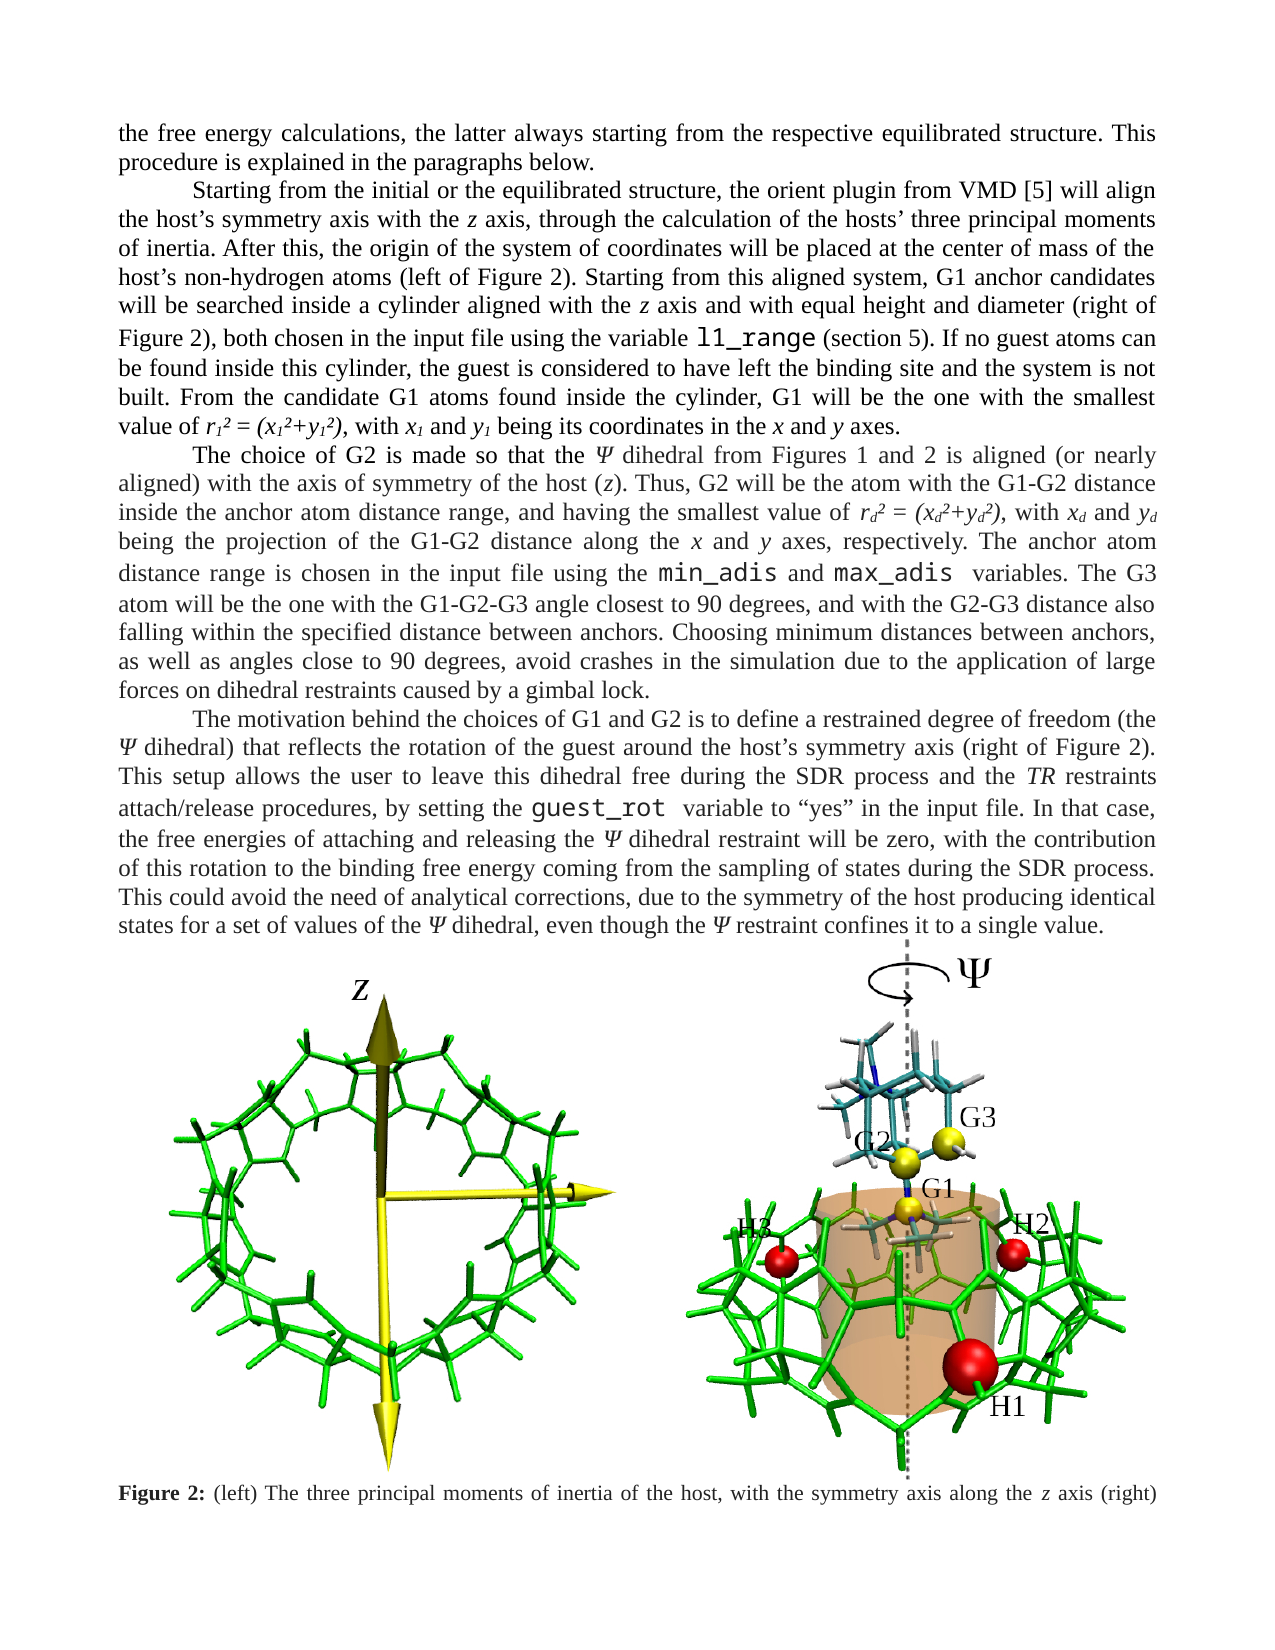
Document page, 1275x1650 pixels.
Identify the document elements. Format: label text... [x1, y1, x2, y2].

text Starting from the initial or the equilibrated structure, the orient plugin from VMD [5] will align the host’s symmetry axis with the z axis, through the calculation of the hosts’ three principal moments of inertia. After this, the origin of the system of coordinates will be placed at the center of mass of the host’s non-hydrogen atoms (left of Figure 2). Starting from this aligned system, G1 anchor candidates will be searched inside a cylinder aligned with the z axis and with equal height and diameter (right of Figure 2), both chosen in the input file using the variable l1_range (section 5). If no guest atoms can be found inside this cylinder, the guest is considered to have left the binding site and the system is not built. From the candidate G1 atoms found inside the cylinder, G1 will be the one with the smallest value of r1² = (x1²+y1²), with x1 and y1 being its coordinates in the x and y axes. [118, 176, 1157, 440]
text The choice of G2 is made so that the Ψ dihedral from Figures 1 and 2 is aligned (or nearly aligned) with the axis of symmetry of the host (z). Thus, G2 will be the atom with the G1-G2 distance inside the anchor atom distance range, and having the smallest value of rd² = (xd²+yd²), with xd and yd being the projection of the G1-G2 distance along the x and y axes, respectively. The anchor atom distance range is chosen in the input file using the min_adis and max_adis variables. The G3 atom will be the one with the G1-G2-G3 angle closest to 90 degrees, and with the G2-G3 distance also falling within the specified distance between anchors. Choosing minimum distances between anchors, as well as angles close to 90 degrees, avoid crashes in the simulation due to the application of large forces on dihedral restraints caused by a gimbal lock. [118, 440, 1157, 704]
text The motivation behind the choices of G1 and G2 is to define a restrained degree of freedom (the Ψ dihedral) that reflects the rotation of the guest around the host’s symmetry axis (right of Figure 2). This setup allows the user to leave this dihedral free during the SDR process and the TR restraints attach/release procedures, by setting the guest_rot variable to “yes” in the input file. In that case, the free energies of attaching and releasing the Ψ dihedral restraint will be zero, with the contribution of this rotation to the binding free energy coming from the sampling of states during the SDR process. This could avoid the need of analytical corrections, due to the symmetry of the host producing identical states for a set of values of the Ψ dihedral, even though the Ψ restraint confines it to a single value. [118, 704, 1157, 939]
text Figure 2: (left) The three principal moments of inertia of the host, with the symmetry axis along the z axis (right) [118, 939, 1157, 1505]
text the free energy calculations, the latter always starting from the respective equilibrated structure. This procedure is explained in the paragraphs below. [118, 118, 1157, 176]
picture [136, 939, 1139, 1480]
